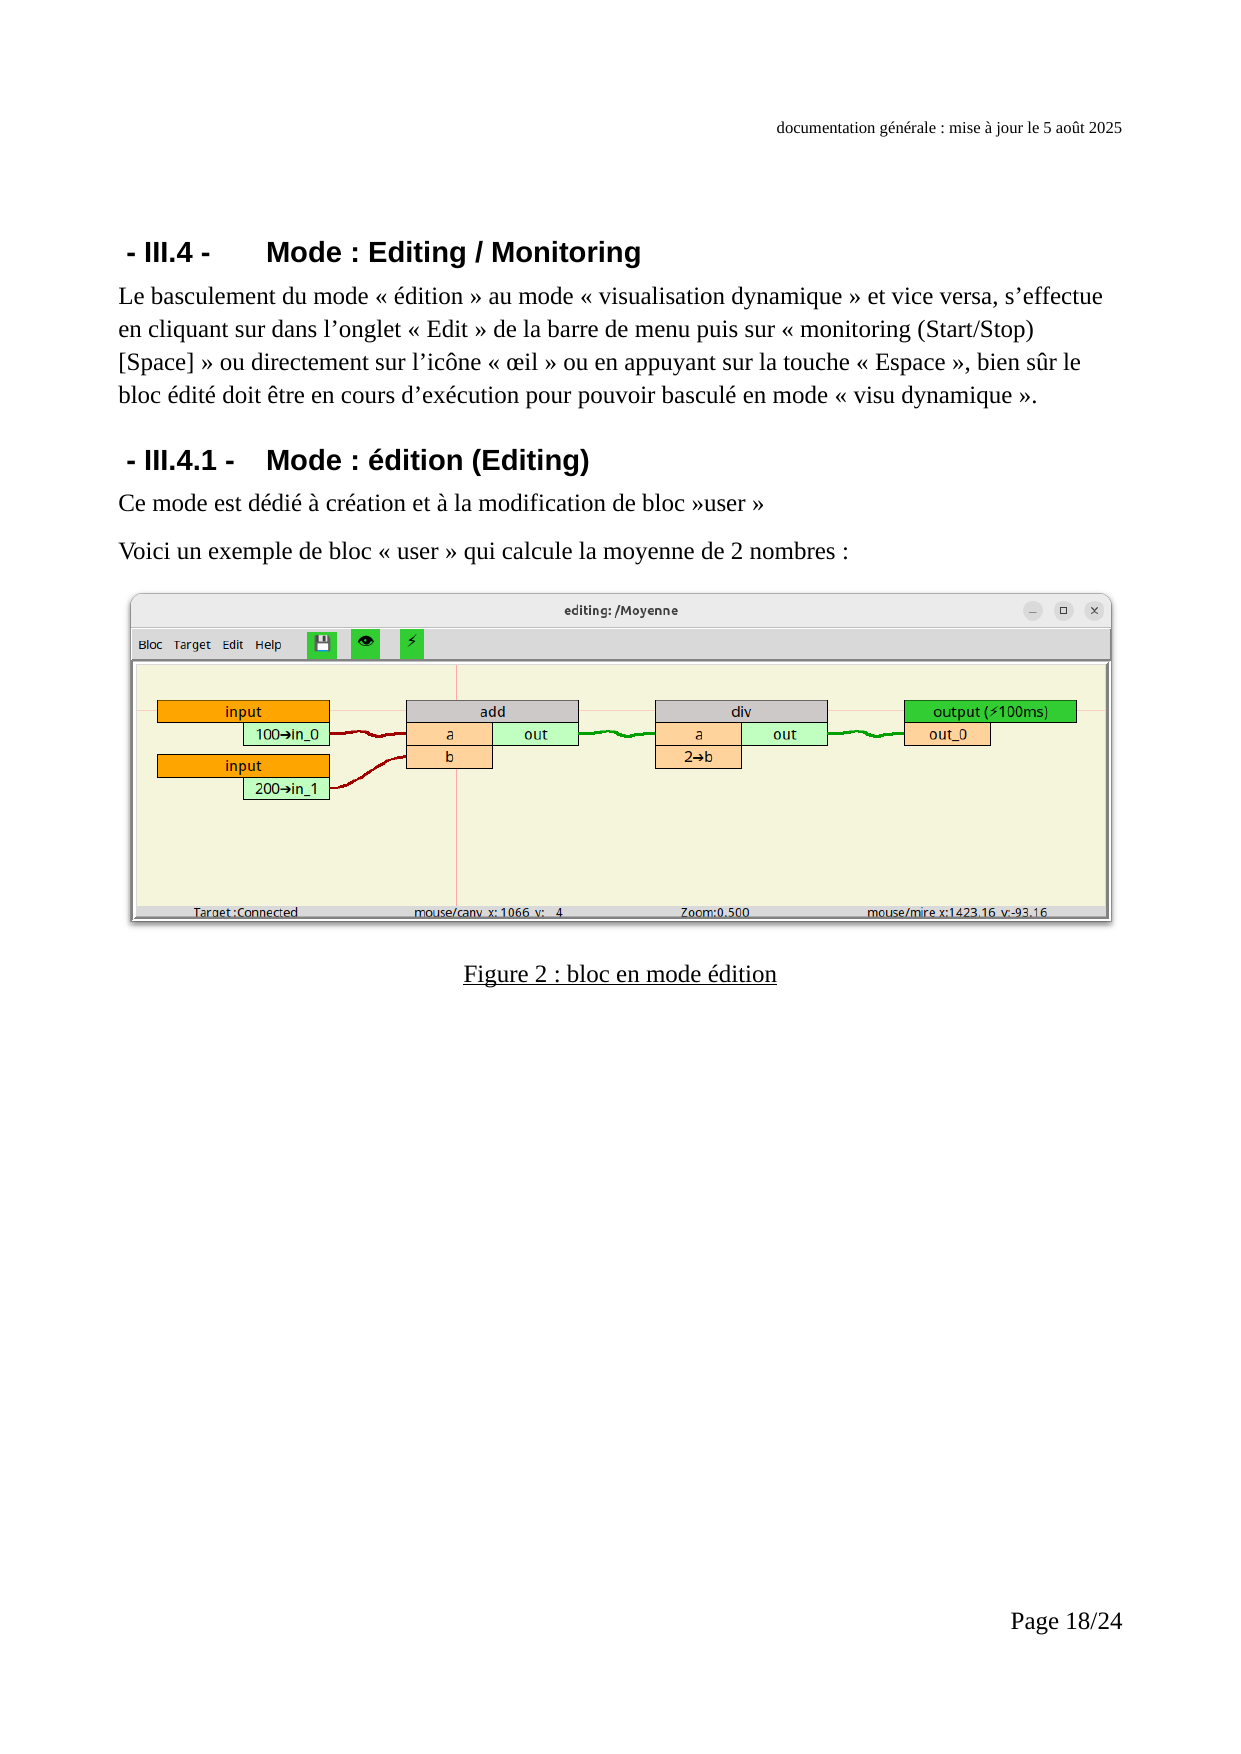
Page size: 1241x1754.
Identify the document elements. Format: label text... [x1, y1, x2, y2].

text Figure 2 : bloc en mode édition [118, 936, 1122, 987]
picture [118, 583, 1123, 936]
text Le basculement du mode « édition » au mode « visualisation dynamique » et vice versa, s’effectue en cliquant sur dans l’onglet « Edit » de la barre de menu puis sur « monitoring (Start/Stop) [Space] » ou directement sur l’icône « œil » ou en appuyant sur la touche « Espace », bien sûr le bloc édité doit être en cours d’exécution pour pouvoir basculé en mode « visu dynamique ». [118, 281, 1122, 409]
text Ce mode est dédié à création et à la modification de bloc »user » [118, 488, 1122, 517]
subtitle Mode : Editing / Monitoring [118, 235, 1122, 269]
subtitle Mode : édition (Editing) [118, 442, 1122, 476]
text Voici un exemple de bloc « user » qui calcule la moyenne de 2 nombres : [118, 536, 1122, 565]
